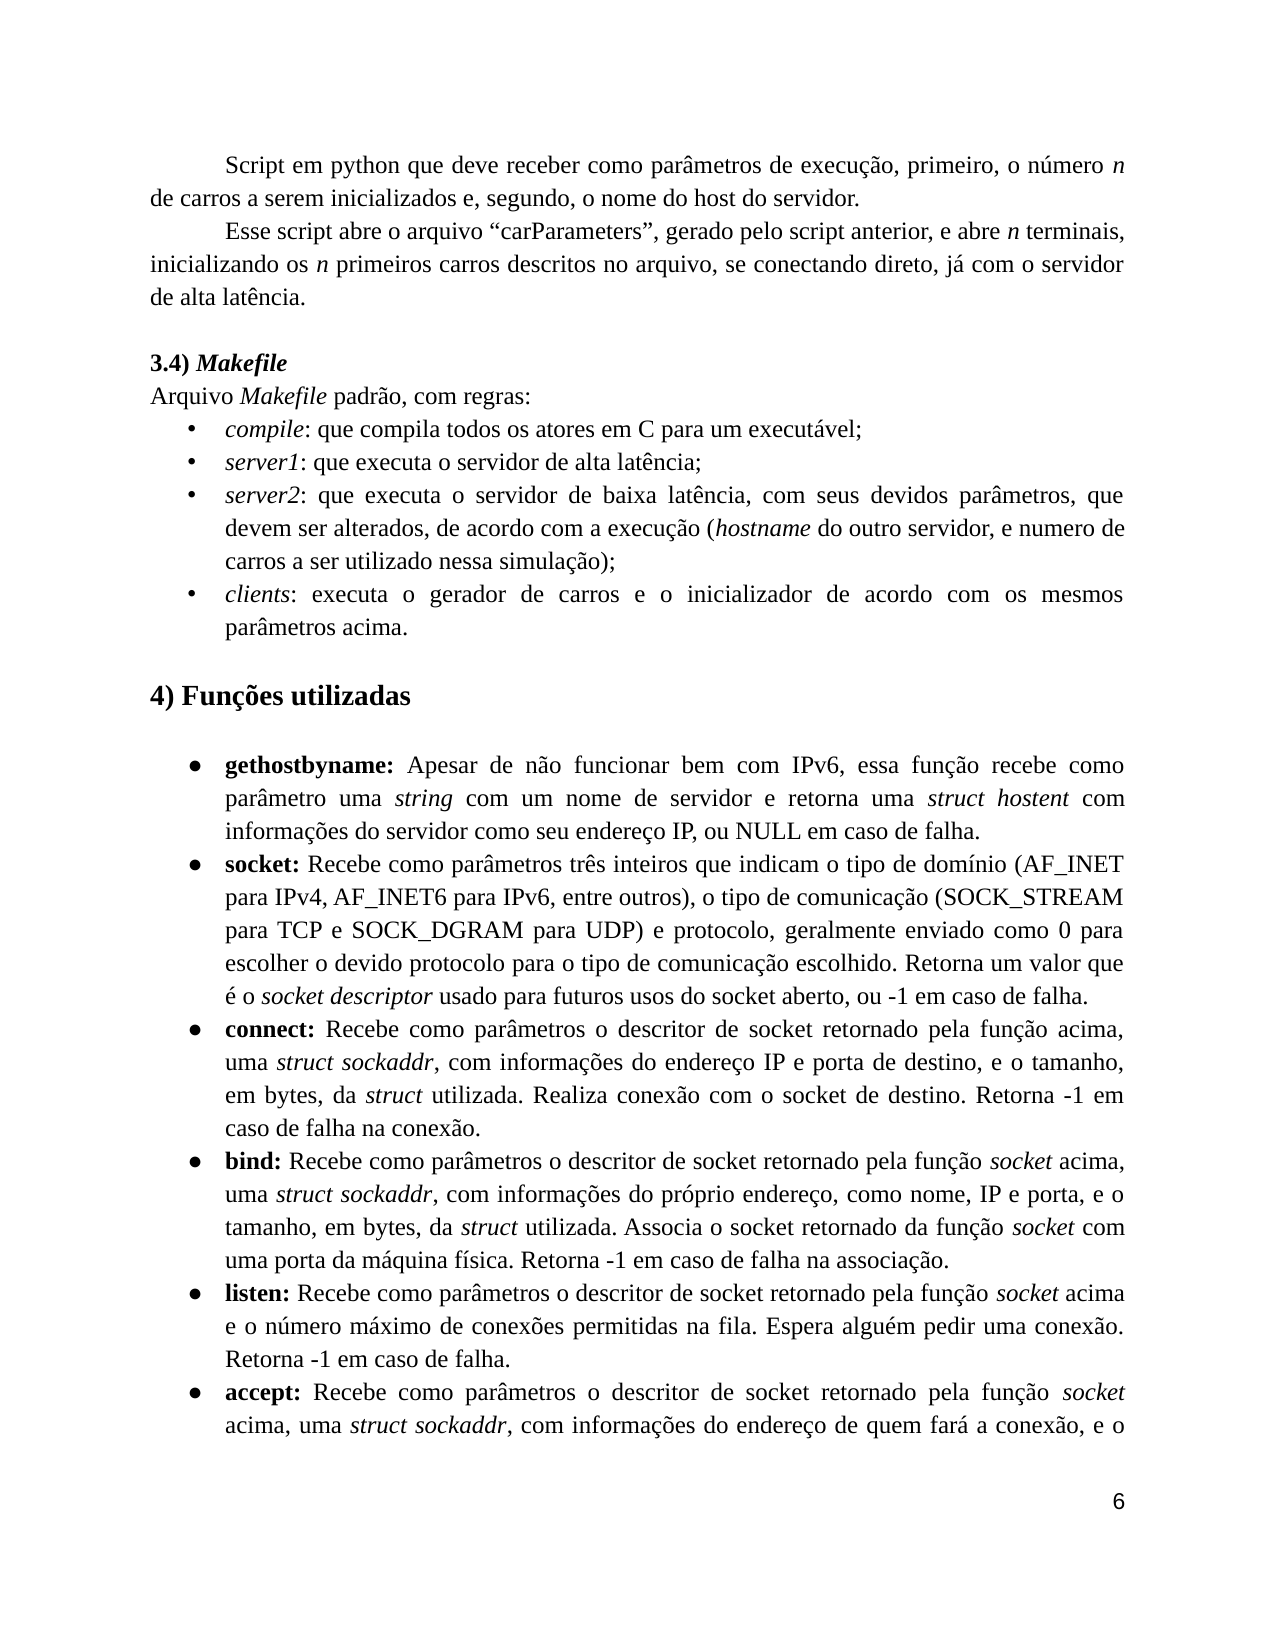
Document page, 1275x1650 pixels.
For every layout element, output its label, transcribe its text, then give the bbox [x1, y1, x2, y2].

list socket: Recebe como parâmetros três inteiros que indicam o tipo de domínio (AF_INET para IPv4, AF_INET6 para IPv6, entre outros), o tipo de comunicação (SOCK_STREAM para TCP e SOCK_DGRAM para UDP) e protocolo, geralmente enviado como 0 para escolher o devido protocolo para o tipo de comunicação escolhido. Retorna um valor que é o socket descriptor usado para futuros usos do socket aberto, ou -1 em caso de falha. [187, 849, 1125, 1010]
list listen: Recebe como parâmetros o descritor de socket retornado pela função socket acima e o número máximo de conexões permitidas na fila. Espera alguém pedir uma conexão. Retorna -1 em caso de falha. [187, 1278, 1125, 1373]
text Arquivo Makefile padrão, com regras: [150, 381, 1125, 410]
text 4) Funções utilizadas [150, 678, 1125, 712]
text Script em python que deve receber como parâmetros de execução, primeiro, o número n de carros a serem inicializados e, segundo, o nome do host do servidor. [150, 150, 1125, 212]
list server2: que executa o servidor de baixa latência, com seus devidos parâmetros, que devem ser alterados, de acordo com a execução (hostname do outro servidor, e numero de carros a ser utilizado nessa simulação); [187, 480, 1125, 575]
text 3.4) Makefile [150, 348, 1125, 377]
text Esse script abre o arquivo “carParameters”, gerado pelo script anterior, e abre n terminais, inicializando os n primeiros carros descritos no arquivo, se conectando direto, já com o servidor de alta latência. [150, 216, 1125, 311]
list connect: Recebe como parâmetros o descritor de socket retornado pela função acima, uma struct sockaddr, com informações do endereço IP e porta de destino, e o tamanho, em bytes, da struct utilizada. Realiza conexão com o socket de destino. Retorna -1 em caso de falha na conexão. [187, 1014, 1125, 1142]
list server1: que executa o servidor de alta latência; [187, 447, 1125, 476]
list gethostbyname: Apesar de não funcionar bem com IPv6, essa função recebe como parâmetro uma string com um nome de servidor e retorna uma struct hostent com informações do servidor como seu endereço IP, ou NULL em caso de falha. [187, 750, 1125, 845]
list accept: Recebe como parâmetros o descritor de socket retornado pela função socket acima, uma struct sockaddr, com informações do endereço de quem fará a conexão, e o [187, 1377, 1125, 1439]
list bind: Recebe como parâmetros o descritor de socket retornado pela função socket acima, uma struct sockaddr, com informações do próprio endereço, como nome, IP e porta, e o tamanho, em bytes, da struct utilizada. Associa o socket retornado da função socket com uma porta da máquina física. Retorna -1 em caso de falha na associação. [187, 1146, 1125, 1274]
list compile: que compila todos os atores em C para um executável; [187, 414, 1125, 443]
list clients: executa o gerador de carros e o inicializador de acordo com os mesmos parâmetros acima. [187, 579, 1125, 641]
